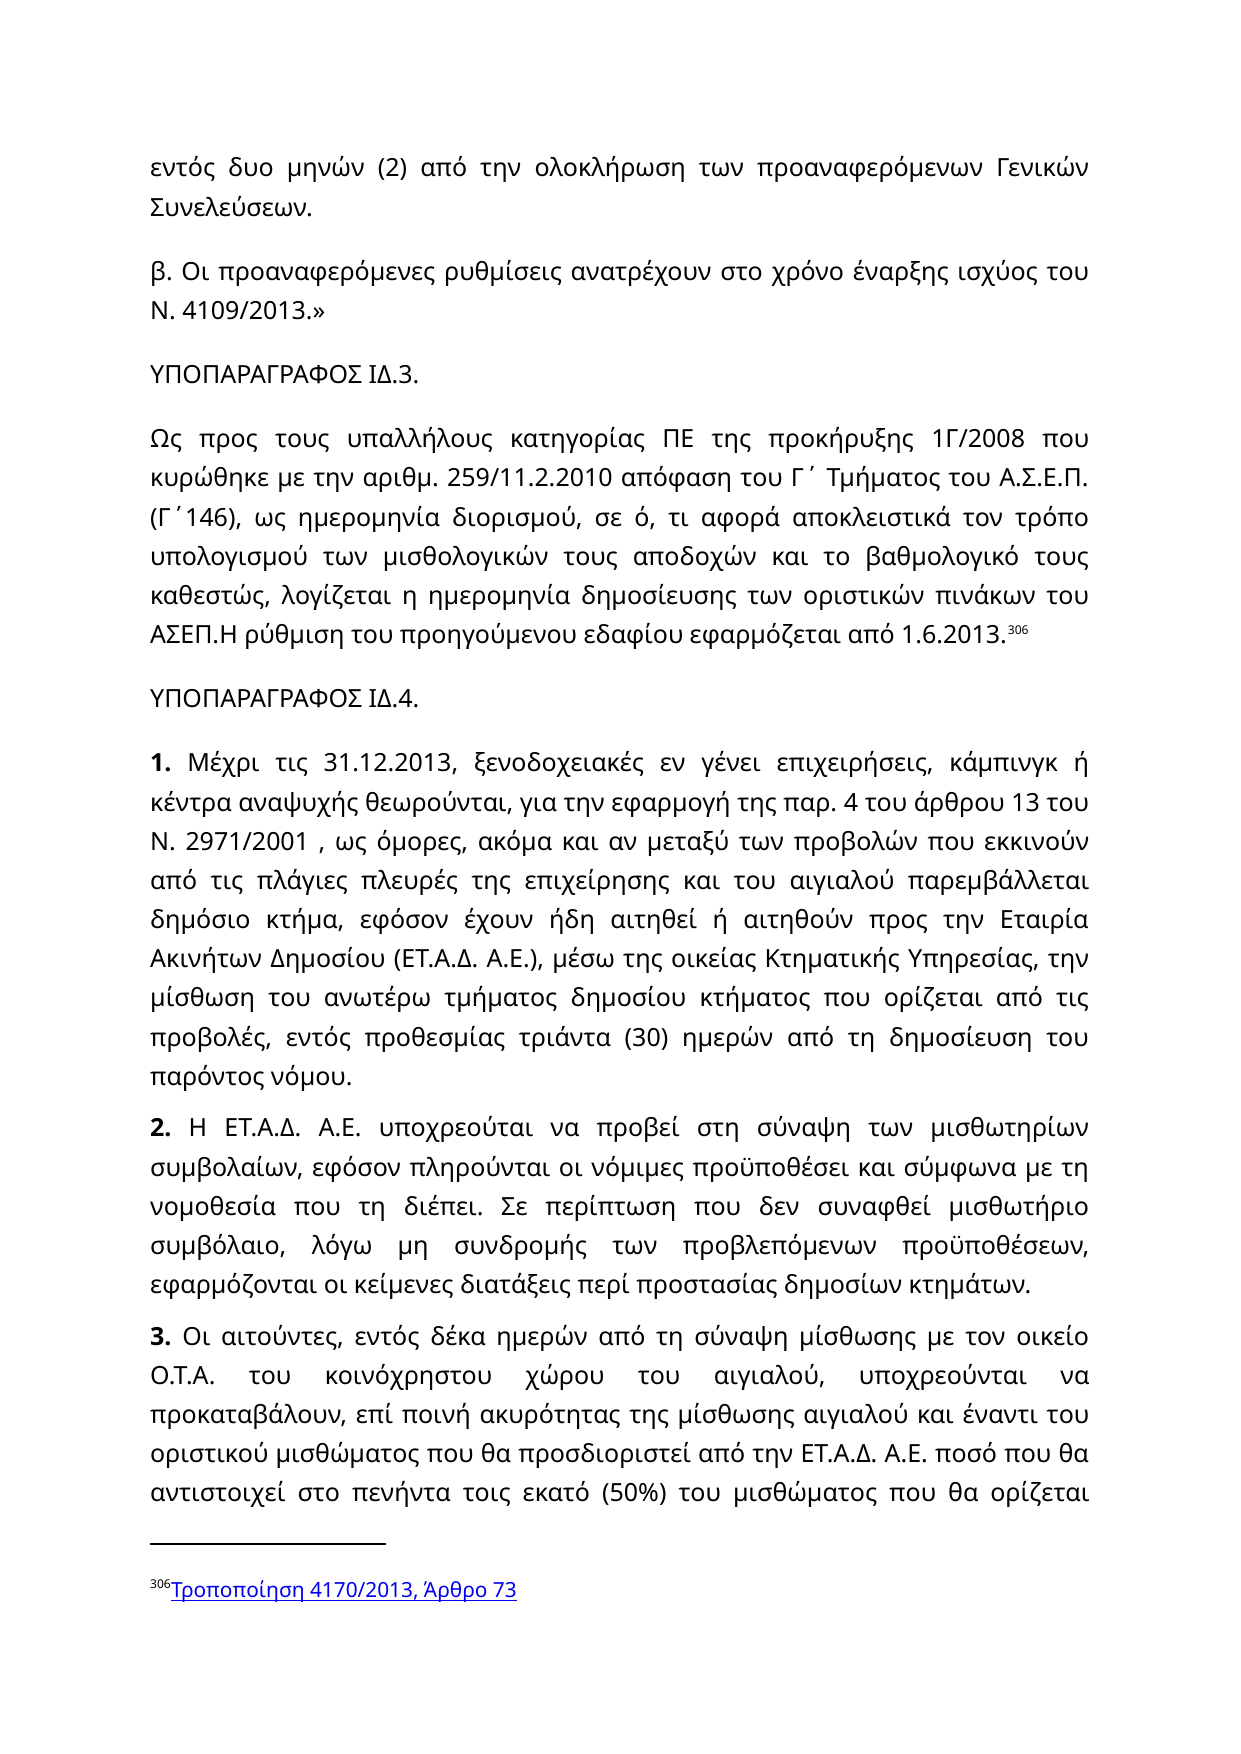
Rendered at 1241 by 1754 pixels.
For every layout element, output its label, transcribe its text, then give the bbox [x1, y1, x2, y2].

text Ως προς τους υπαλλήλους κατηγορίας ΠΕ της προκήρυξης 1Γ/2008 που κυρώθηκε με την αριθμ. 259/11.2.2010 απόφαση του Γ΄ Τμήματος του Α.Σ.Ε.Π. (Γ΄146), ως ημερομηνία διορισμού, σε ό, τι αφορά αποκλειστικά τον τρόπο υπολογισμού των μισθολογικών τους αποδοχών και το βαθμολογικό τους καθεστώς, λογίζεται η ημερομηνία δημοσίευσης των οριστικών πινάκων του ΑΣΕΠ.Η ρύθμιση του προηγούμενου εδαφίου εφαρμόζεται από 1.6.2013. [150, 421, 1090, 651]
text 2. Η ΕΤ.Α.Δ. Α.Ε. υποχρεούται να προβεί στη σύναψη των μισθωτηρίων συμβολαίων, εφόσον πληρούνται οι νόμιμες προϋποθέσει και σύμφωνα με τη νομοθεσία που τη διέπει. Σε περίπτωση που δεν συναφθεί μισθωτήριο συμβόλαιο, λόγω μη συνδρομής των προβλεπόμενων προϋποθέσεων, εφαρμόζονται οι κείμενες διατάξεις περί προστασίας δημοσίων κτημάτων. [150, 1110, 1090, 1301]
text 1. Μέχρι τις 31.12.2013, ξενοδοχειακές εν γένει επιχειρήσεις, κάμπινγκ ή κέντρα αναψυχής θεωρούνται, για την εφαρμογή της παρ. 4 του άρθρου 13 του Ν. 2971/2001 , ως όμορες, ακόμα και αν μεταξύ των προβολών που εκκινούν από τις πλάγιες πλευρές της επιχείρησης και του αιγιαλού παρεμβάλλεται δημόσιο κτήμα, εφόσον έχουν ήδη αιτηθεί ή αιτηθούν προς την Εταιρία Ακινήτων Δημοσίου (ΕΤ.Α.Δ. Α.Ε.), μέσω της οικείας Κτηματικής Υπηρεσίας, την μίσθωση του ανωτέρω τμήματος δημοσίου κτήματος που ορίζεται από τις προβολές, εντός προθεσμίας τριάντα (30) ημερών από τη δημοσίευση του παρόντος νόμου. [150, 745, 1090, 1092]
text 3. Οι αιτούντες, εντός δέκα ημερών από τη σύναψη μίσθωσης με τον οικείο Ο.Τ.Α. του κοινόχρηστου χώρου του αιγιαλού, υποχρεούνται να προκαταβάλουν, επί ποινή ακυρότητας της μίσθωσης αιγιαλού και έναντι του οριστικού μισθώματος που θα προσδιοριστεί από την ΕΤ.Α.Δ. Α.Ε. ποσό που θα αντιστοιχεί στο πενήντα τοις εκατό (50%) του μισθώματος που θα ορίζεται [150, 1318, 1090, 1509]
text ΥΠΟΠΑΡΑΓΡΑΦΟΣ ΙΔ.3. [150, 357, 1090, 391]
text Τροποποίηση 4170/2013, Άρθρο 73 [150, 1576, 1090, 1604]
text ΥΠΟΠΑΡΑΓΡΑΦΟΣ ΙΔ.4. [150, 681, 1090, 715]
text β. Οι προαναφερόμενες ρυθμίσεις ανατρέχουν στο χρόνο έναρξης ισχύος του Ν. 4109/2013.» [150, 253, 1090, 327]
text εντός δυο μηνών (2) από την ολοκλήρωση των προαναφερόμενων Γενικών Συνελεύσεων. [150, 150, 1090, 223]
